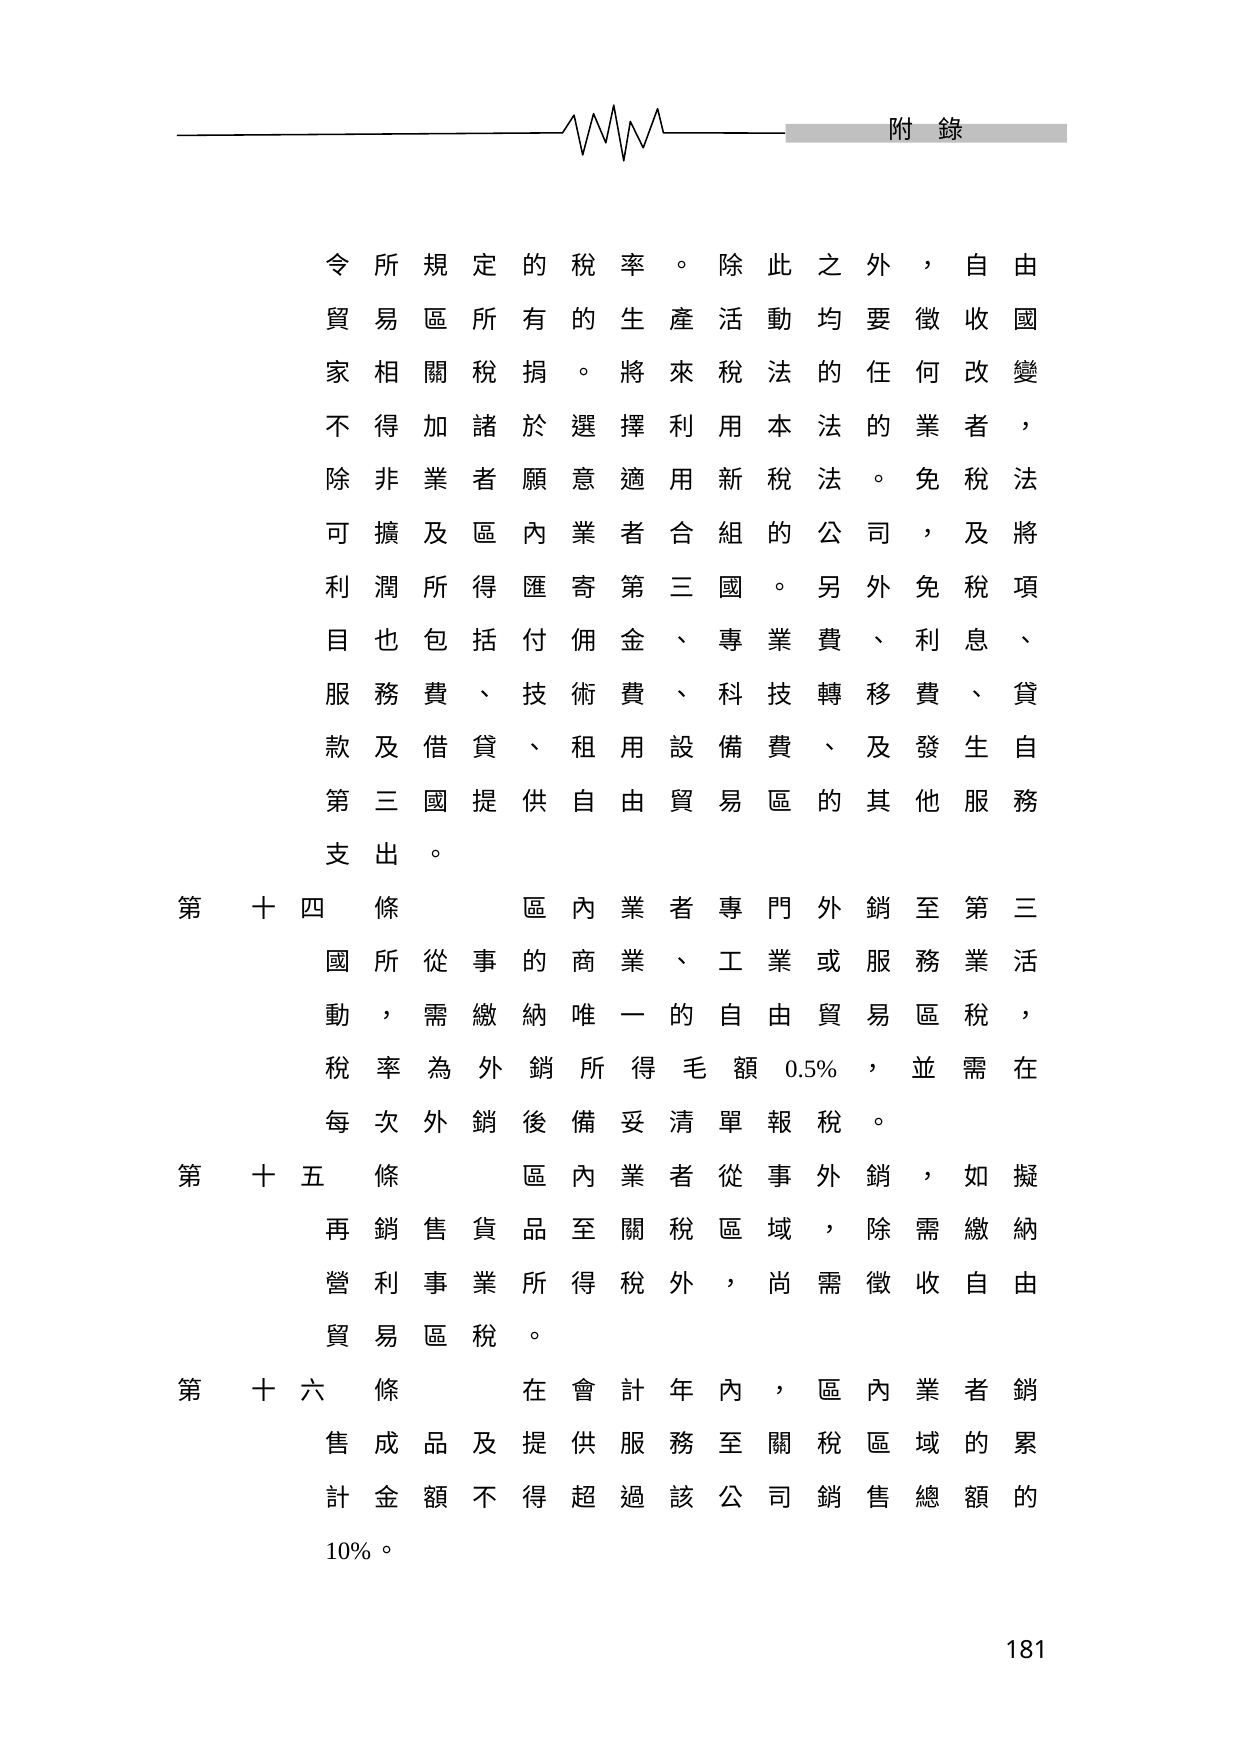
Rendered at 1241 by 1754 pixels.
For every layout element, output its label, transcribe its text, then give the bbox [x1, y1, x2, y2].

text 令所規定的稅率。除此之外，自由貿易區所有的生產活動均要徵收國家相關稅捐。將來稅法的任何改變不得加諸於選擇利用本法的業者，除非業者願意適用新稅法。免稅法可擴及區內業者合組的公司，及將利潤所得匯寄第三國。另外免稅項目也包括付佣金、專業費、利息、服務費、技術費、科技轉移費、貸款及借貸、租用設備費、及發生自第三國提供自由貿易區的其他服務支出。 [178, 237, 1063, 880]
text 第 十五 條 區內業者從事外銷，如擬再銷售貨品至關稅區域，除需繳納營利事業所得稅外，尚需徵收自由貿易區稅。 [178, 1147, 1063, 1362]
text 第 十六 條 在會計年內，區內業者銷售成品及提供服務至關稅區域的累計金額不得超過該公司銷售總額的10%。 [178, 1362, 1063, 1576]
text 第 十四 條 區內業者專門外銷至第三國所從事的商業、工業或服務業活動，需繳納唯一的自由貿易區稅，稅率為外銷所得毛額0.5%，並需在每次外銷後備妥清單報稅。 [178, 880, 1063, 1147]
